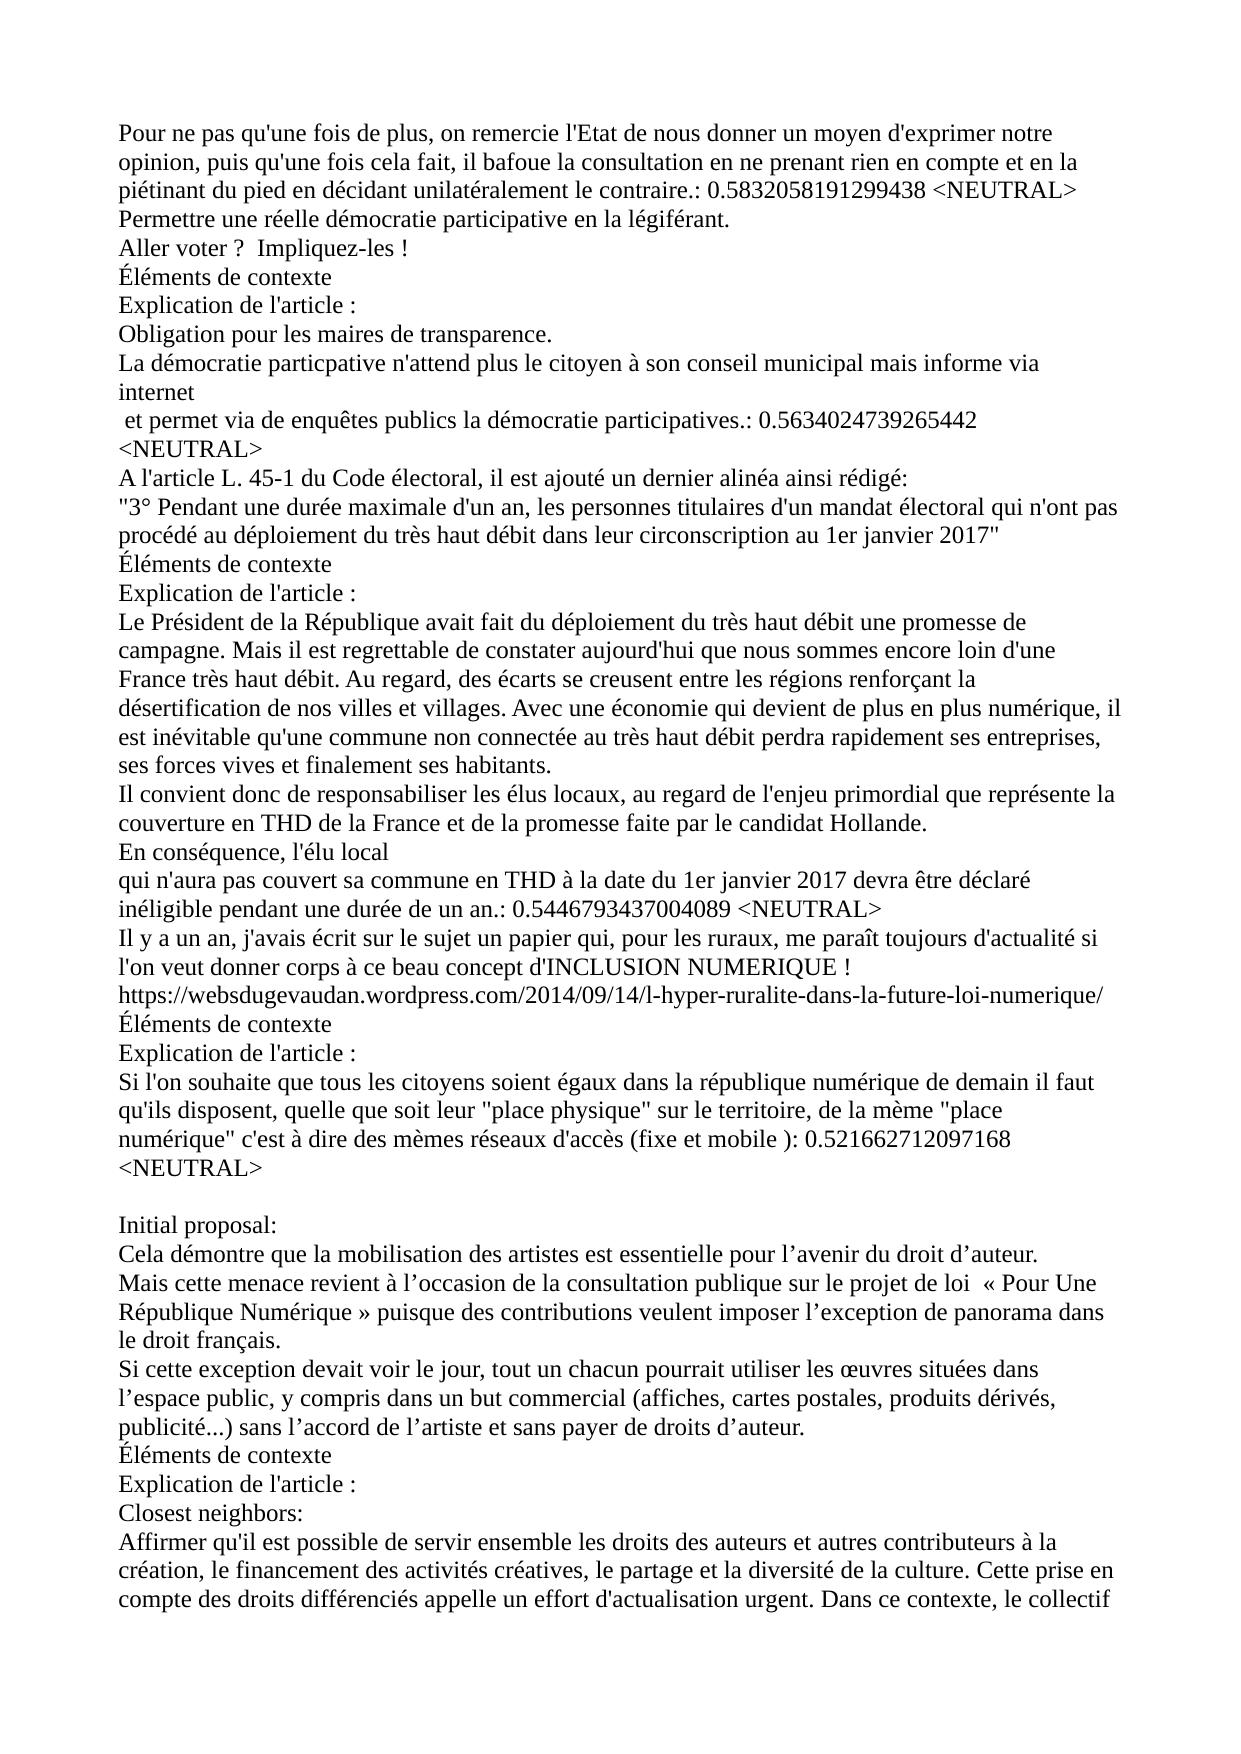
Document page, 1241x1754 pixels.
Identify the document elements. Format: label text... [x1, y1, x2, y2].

text qui n'aura pas couvert sa commune en THD à la date du 1er janvier 2017 devra être déclaré inéligible pendant une durée de un an.: 0.5446793437004089 <NEUTRAL> [118, 866, 1122, 923]
text Closest neighbors: [118, 1498, 1122, 1527]
text "3° Pendant une durée maximale d'un an, les personnes titulaires d'un mandat électoral qui n'ont pas procédé au déploiement du très haut débit dans leur circonscription au 1er janvier 2017" [118, 492, 1122, 549]
text Explication de l'article : [118, 1469, 1122, 1498]
text Cela démontre que la mobilisation des artistes est essentielle pour l’avenir du droit d’auteur. [118, 1239, 1122, 1268]
text et permet via de enquêtes publics la démocratie participatives.: 0.5634024739265442 <NEUTRAL> [118, 406, 1122, 463]
text Il convient donc de responsabiliser les élus locaux, au regard de l'enjeu primordial que représente la couverture en THD de la France et de la promesse faite par le candidat Hollande. [118, 779, 1122, 837]
text En conséquence, l'élu local [118, 837, 1122, 866]
text Initial proposal: [118, 1211, 1122, 1239]
text Si cette exception devait voir le jour, tout un chacun pourrait utiliser les œuvres situées dans l’espace public, y compris dans un but commercial (affiches, cartes postales, produits dérivés, publicité...) sans l’accord de l’artiste et sans payer de droits d’auteur. [118, 1354, 1122, 1441]
text La démocratie particpative n'attend plus le citoyen à son conseil municipal mais informe via internet [118, 348, 1122, 406]
text Pour ne pas qu'une fois de plus, on remercie l'Etat de nous donner un moyen d'exprimer notre opinion, puis qu'une fois cela fait, il bafoue la consultation en ne prenant rien en compte et en la piétinant du pied en décidant unilatéralement le contraire.: 0.5832058191299438 <NEUTRAL> [118, 118, 1122, 204]
text Explication de l'article : [118, 1038, 1122, 1067]
text Il y a un an, j'avais écrit sur le sujet un papier qui, pour les ruraux, me paraît toujours d'actualité si l'on veut donner corps à ce beau concept d'INCLUSION NUMERIQUE ! https://websdugevaudan.wordpress.com/2014/09/14/l-hyper-ruralite-dans-la-future-loi-numerique/ [118, 923, 1122, 1009]
text Obligation pour les maires de transparence. [118, 319, 1122, 348]
text Permettre une réelle démocratie participative en la légiférant. [118, 204, 1122, 233]
text Explication de l'article : [118, 291, 1122, 319]
text Le Président de la République avait fait du déploiement du très haut débit une promesse de campagne. Mais il est regrettable de constater aujourd'hui que nous sommes encore loin d'une France très haut débit. Au regard, des écarts se creusent entre les régions renforçant la désertification de nos villes et villages. Avec une économie qui devient de plus en plus numérique, il est inévitable qu'une commune non connectée au très haut débit perdra rapidement ses entreprises, ses forces vives et finalement ses habitants. [118, 607, 1122, 779]
text Mais cette menace revient à l’occasion de la consultation publique sur le projet de loi « Pour Une République Numérique » puisque des contributions veulent imposer l’exception de panorama dans le droit français. [118, 1268, 1122, 1354]
text Éléments de contexte [118, 1009, 1122, 1038]
text Éléments de contexte [118, 262, 1122, 291]
text Si l'on souhaite que tous les citoyens soient égaux dans la république numérique de demain il faut qu'ils disposent, quelle que soit leur "place physique" sur le territoire, de la mème "place numérique" c'est à dire des mèmes réseaux d'accès (fixe et mobile ): 0.521662712097168 <NEUTRAL> [118, 1067, 1122, 1182]
text Éléments de contexte [118, 1441, 1122, 1469]
text Explication de l'article : [118, 578, 1122, 607]
text Éléments de contexte [118, 549, 1122, 578]
text Affirmer qu'il est possible de servir ensemble les droits des auteurs et autres contributeurs à la création, le financement des activités créatives, le partage et la diversité de la culture. Cette prise en compte des droits différenciés appelle un effort d'actualisation urgent. Dans ce contexte, le collectif [118, 1527, 1122, 1613]
text Aller voter ? Impliquez-les ! [118, 233, 1122, 262]
text A l'article L. 45-1 du Code électoral, il est ajouté un dernier alinéa ainsi rédigé: [118, 463, 1122, 492]
